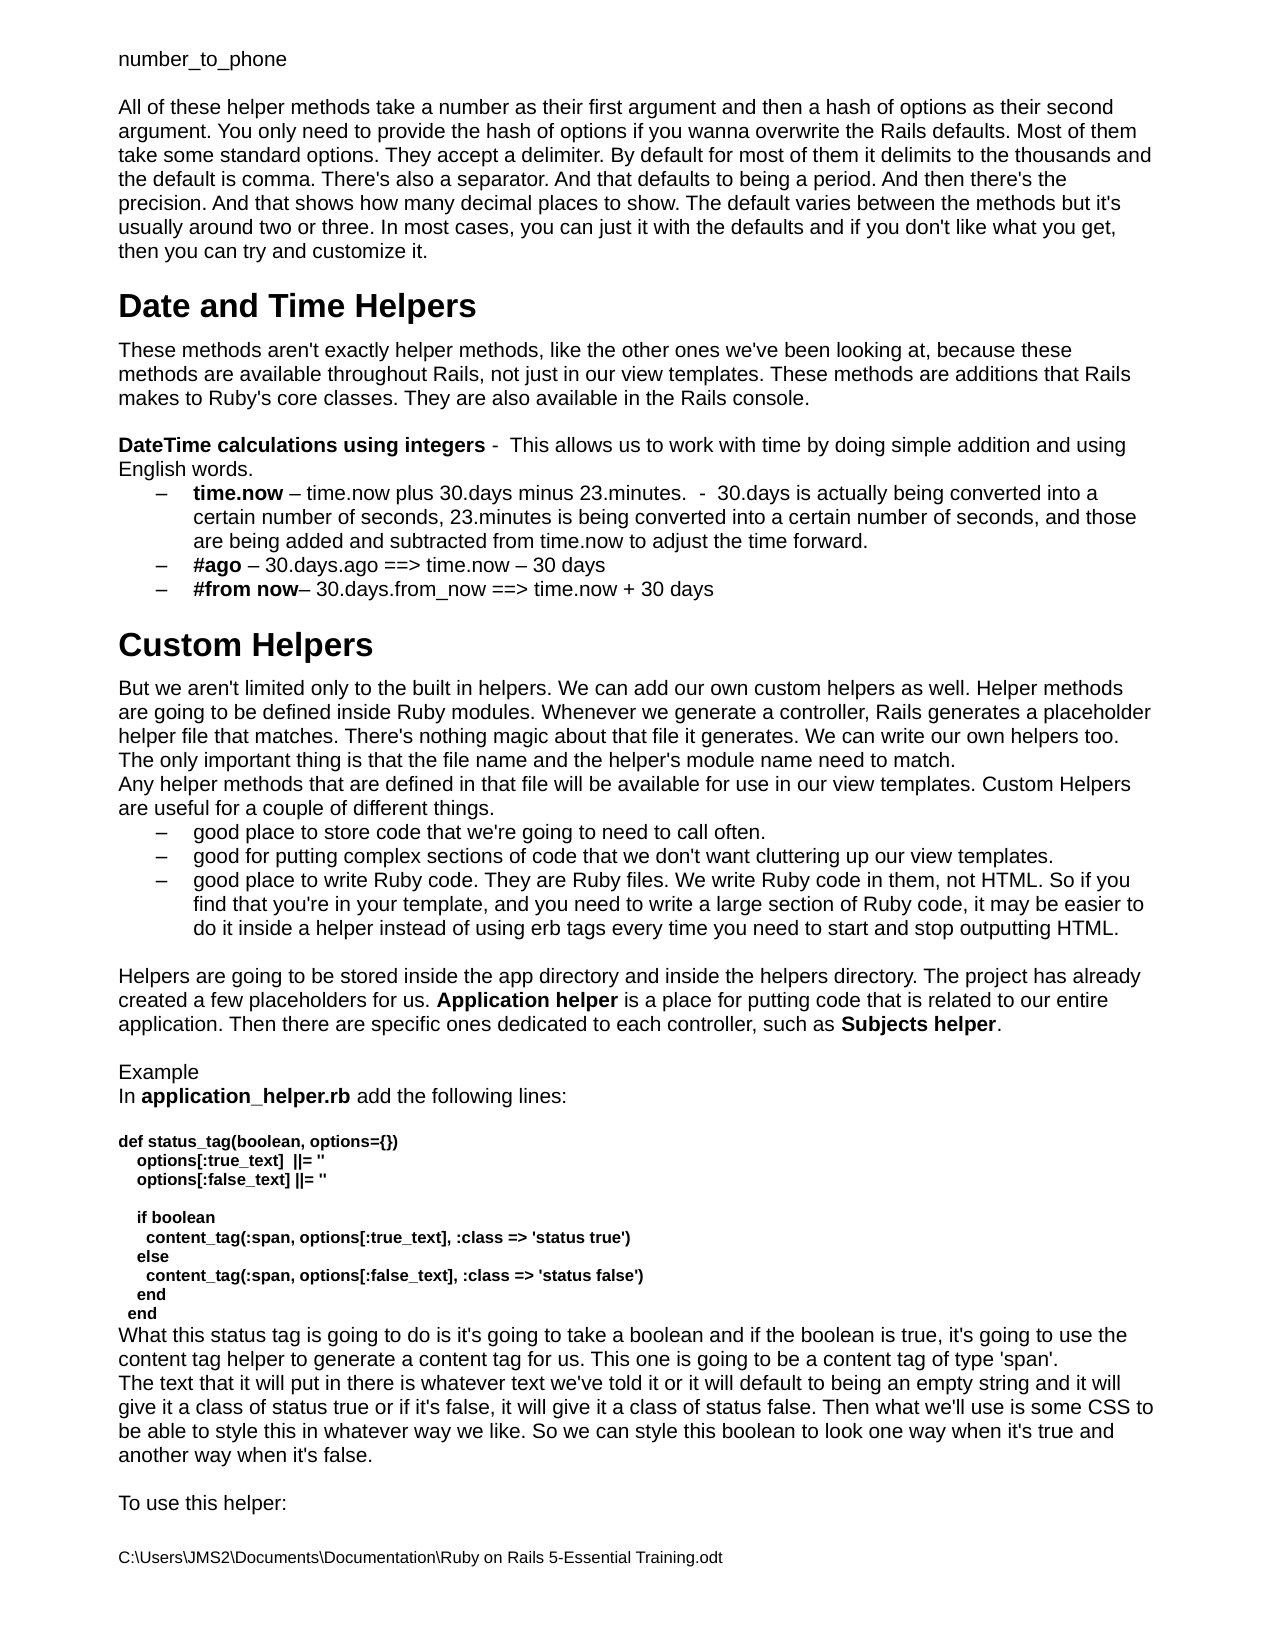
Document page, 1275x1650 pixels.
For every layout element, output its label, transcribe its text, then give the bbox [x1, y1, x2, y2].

list good place to write Ruby code. They are Ruby files. We write Ruby code in them, not HTML. So if you find that you're in your template, and you need to write a large section of Ruby code, it may be easier to do it inside a helper instead of using erb tags every time you need to start and stop outputting HTML. [156, 868, 1157, 940]
text In application_helper.rb add the following lines: [118, 1084, 1157, 1108]
text These methods aren't exactly helper methods, like the other ones we've been looking at, because these methods are available throughout Rails, not just in our view templates. These methods are additions that Rails makes to Ruby's core classes. They are also available in the Rails console. [118, 337, 1157, 409]
list time.now – time.now plus 30.days minus 23.minutes. - 30.days is actually being converted into a certain number of seconds, 23.minutes is being converted into a certain number of seconds, and those are being added and subtracted from time.now to adjust the time forward. [156, 481, 1157, 553]
text Any helper methods that are defined in that file will be available for use in our view templates. Custom Helpers are useful for a couple of different things. [118, 772, 1157, 820]
text DateTime calculations using integers - This allows us to work with time by doing simple addition and using English words. [118, 433, 1157, 481]
text But we aren't limited only to the built in helpers. We can add our own custom helpers as well. Helper methods are going to be defined inside Ruby modules. Whenever we generate a controller, Rails generates a placeholder helper file that matches. There's nothing magic about that file it generates. We can write our own helpers too. The only important thing is that the file name and the helper's module name need to match. [118, 676, 1157, 772]
list good place to store code that we're going to need to call often. [156, 820, 1157, 844]
text What this status tag is going to do is it's going to take a boolean and if the boolean is true, it's going to use the content tag helper to generate a content tag for us. This one is going to be a content tag of type 'span'. [118, 1323, 1157, 1371]
text Example [118, 1060, 1157, 1084]
list #from now– 30.days.from_now ==> time.now + 30 days [156, 577, 1157, 601]
list #ago – 30.days.ago ==> time.now – 30 days [156, 553, 1157, 577]
subtitle Date and Time Helpers [118, 286, 1157, 325]
text All of these helper methods take a number as their first argument and then a hash of options as their second argument. You only need to provide the hash of options if you wanna overwrite the Rails defaults. Most of them take some standard options. They accept a delimiter. By default for most of them it delimits to the thousands and the default is comma. There's also a separator. And that defaults to being a period. And then there's the precision. And that shows how many decimal places to show. The default varies between the methods but it's usually around two or three. In most cases, you can just it with the defaults and if you don't like what you get, then you can try and customize it. [118, 95, 1157, 262]
list good for putting complex sections of code that we don't want cluttering up our view templates. [156, 844, 1157, 868]
text number_to_phone [118, 47, 1157, 71]
text The text that it will put in there is whatever text we've told it or it will default to being an empty string and it will give it a class of status true or if it's false, it will give it a class of status false. Then what we'll use is some CSS to be able to style this in whatever way we like. So we can style this boolean to look one way when it's true and another way when it's false. [118, 1371, 1157, 1467]
text To use this helper: [118, 1491, 1157, 1515]
subtitle Custom Helpers [118, 625, 1157, 664]
subtitle def status_tag(boolean, options={}) options[:true_text] ||= '' options[:false_text] ||= '' if boolean content_tag(:span, options[:true_text], :class => 'status true') else content_tag(:span, options[:false_text], :class => 'status false') end end [118, 1132, 1157, 1323]
text Helpers are going to be stored inside the app directory and inside the helpers directory. The project has already created a few placeholders for us. Application helper is a place for putting code that is related to our entire application. Then there are specific ones dedicated to each controller, such as Subjects helper. [118, 964, 1157, 1036]
